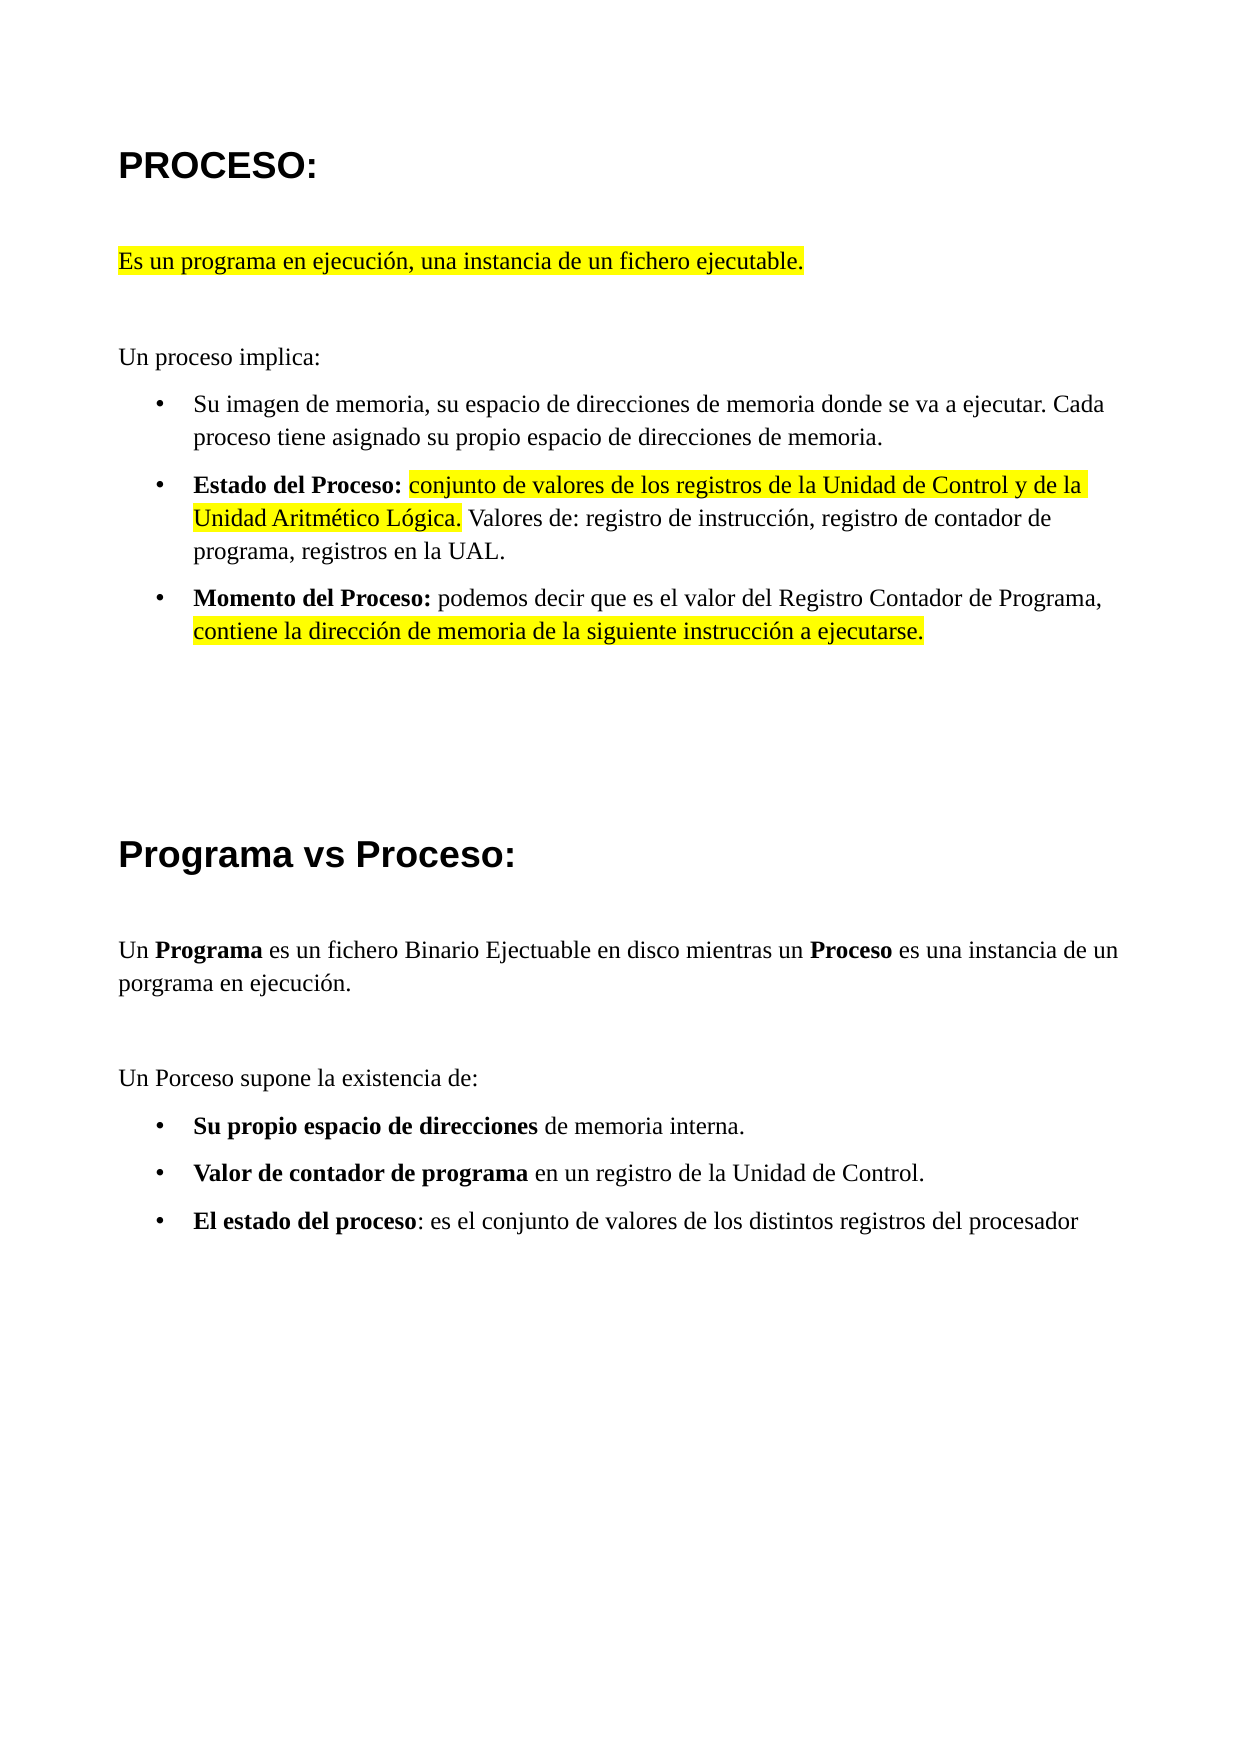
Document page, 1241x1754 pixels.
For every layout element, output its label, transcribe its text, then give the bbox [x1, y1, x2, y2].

text Es un programa en ejecución, una instancia de un fichero ejecutable. [118, 246, 1122, 275]
text Un proceso implica: [118, 342, 1122, 370]
list Su propio espacio de direcciones de memoria interna. [156, 1111, 1122, 1140]
subtitle PROCESO: [118, 143, 1122, 186]
list El estado del proceso: es el conjunto de valores de los distintos registros del procesador [156, 1206, 1122, 1235]
list Su imagen de memoria, su espacio de direcciones de memoria donde se va a ejecutar. Cada proceso tiene asignado su propio espacio de direcciones de memoria. [156, 389, 1122, 451]
text Un Programa es un fichero Binario Ejectuable en disco mientras un Proceso es una instancia de un porgrama en ejecución. [118, 935, 1122, 997]
text Un Porceso supone la existencia de: [118, 1063, 1122, 1092]
subtitle Programa vs Proceso: [118, 832, 1122, 875]
list Momento del Proceso: podemos decir que es el valor del Registro Contador de Programa, contiene la dirección de memoria de la siguiente instrucción a ejecutarse. [156, 583, 1122, 645]
list Valor de contador de programa en un registro de la Unidad de Control. [156, 1158, 1122, 1187]
list Estado del Proceso: conjunto de valores de los registros de la Unidad de Control y de la Unidad Aritmético Lógica. Valores de: registro de instrucción, registro de contador de programa, registros en la UAL. [156, 470, 1122, 564]
